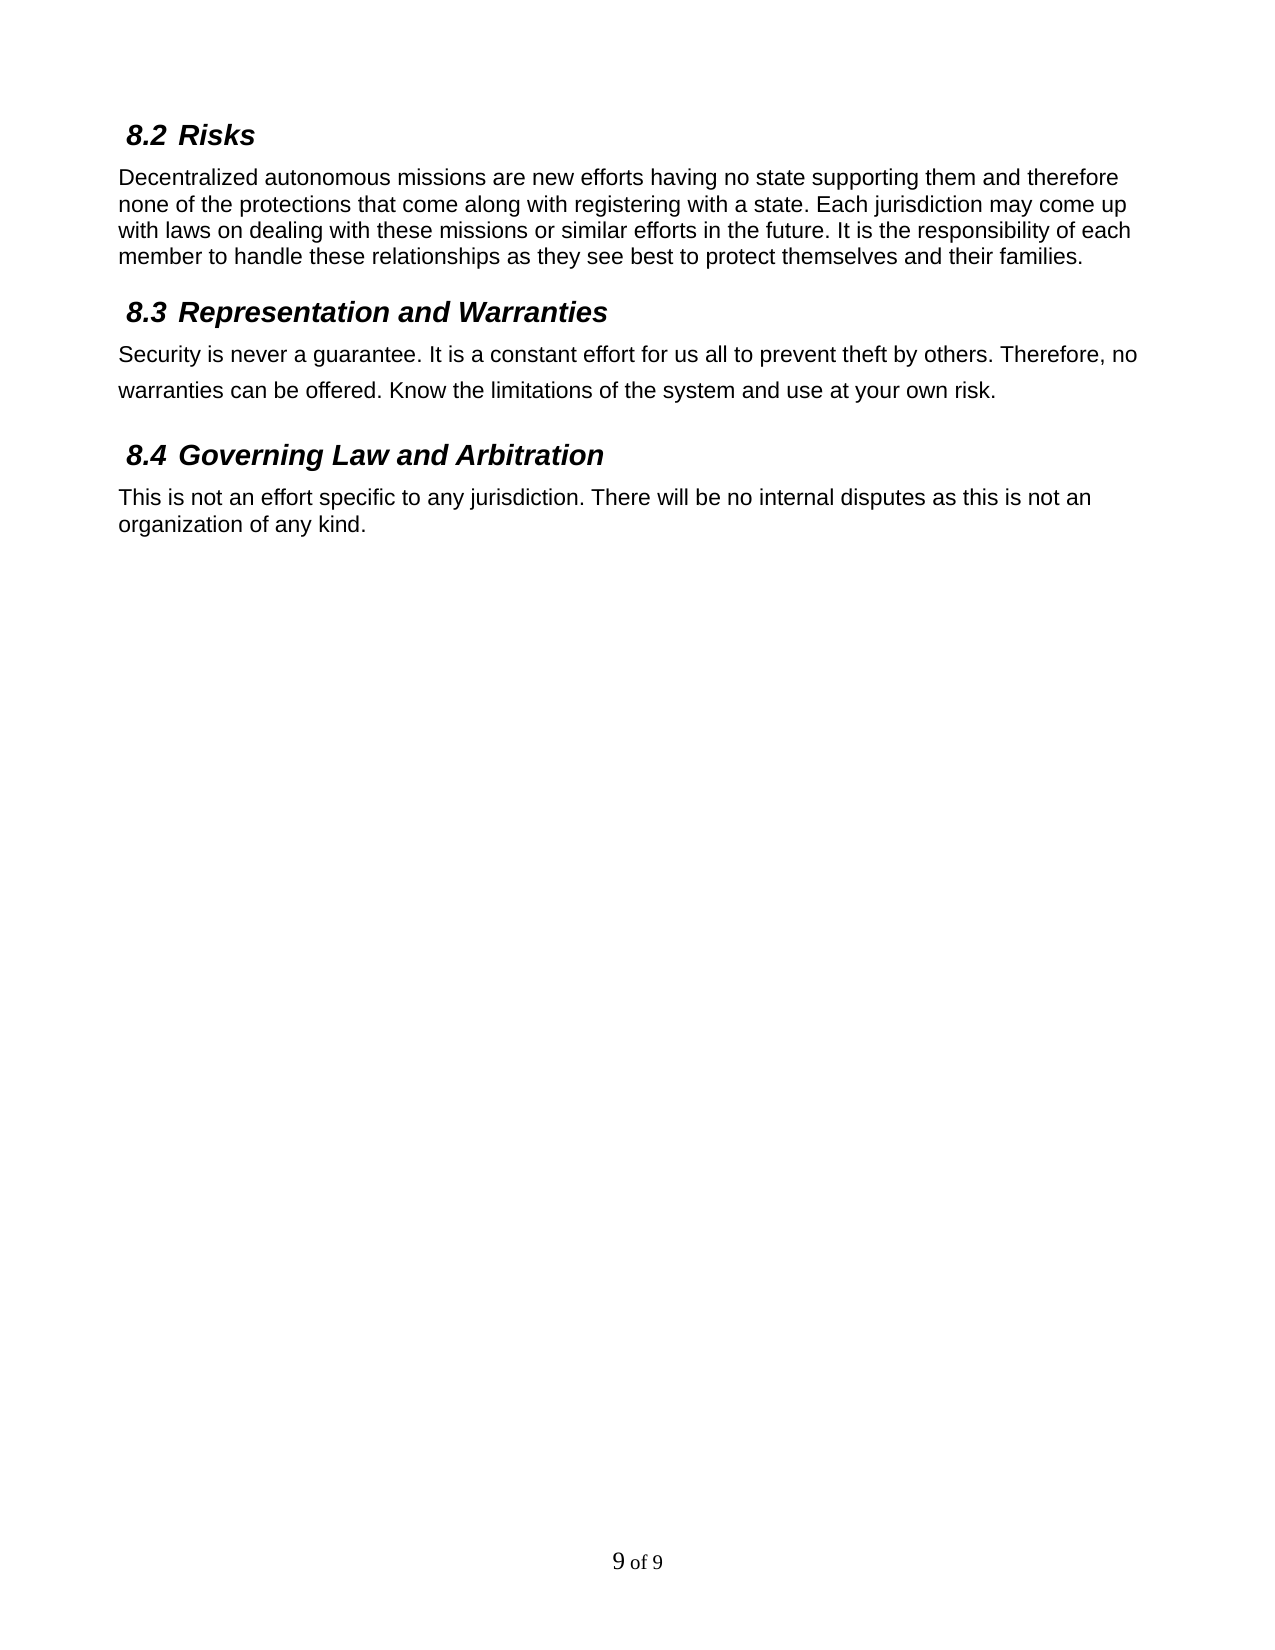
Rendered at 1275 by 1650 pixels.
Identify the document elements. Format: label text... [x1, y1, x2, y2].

text This is not an effort specific to any jurisdiction. There will be no internal disputes as this is not an organization of any kind. [118, 484, 1157, 537]
text Security is never a guarantee. It is a constant effort for us all to prevent theft by others. Therefore, no warranties can be offered. Know the limitations of the system and use at your own risk. [118, 341, 1157, 403]
subtitle Governing Law and Arbitration [118, 438, 1157, 472]
text Decentralized autonomous missions are new efforts having no state supporting them and therefore none of the protections that come along with registering with a state. Each jurisdiction may come up with laws on dealing with these missions or similar efforts in the future. It is the responsibility of each member to handle these relationships as they see best to protect themselves and their families. [118, 164, 1157, 269]
subtitle Representation and Warranties [118, 294, 1157, 328]
subtitle Risks [118, 118, 1157, 152]
